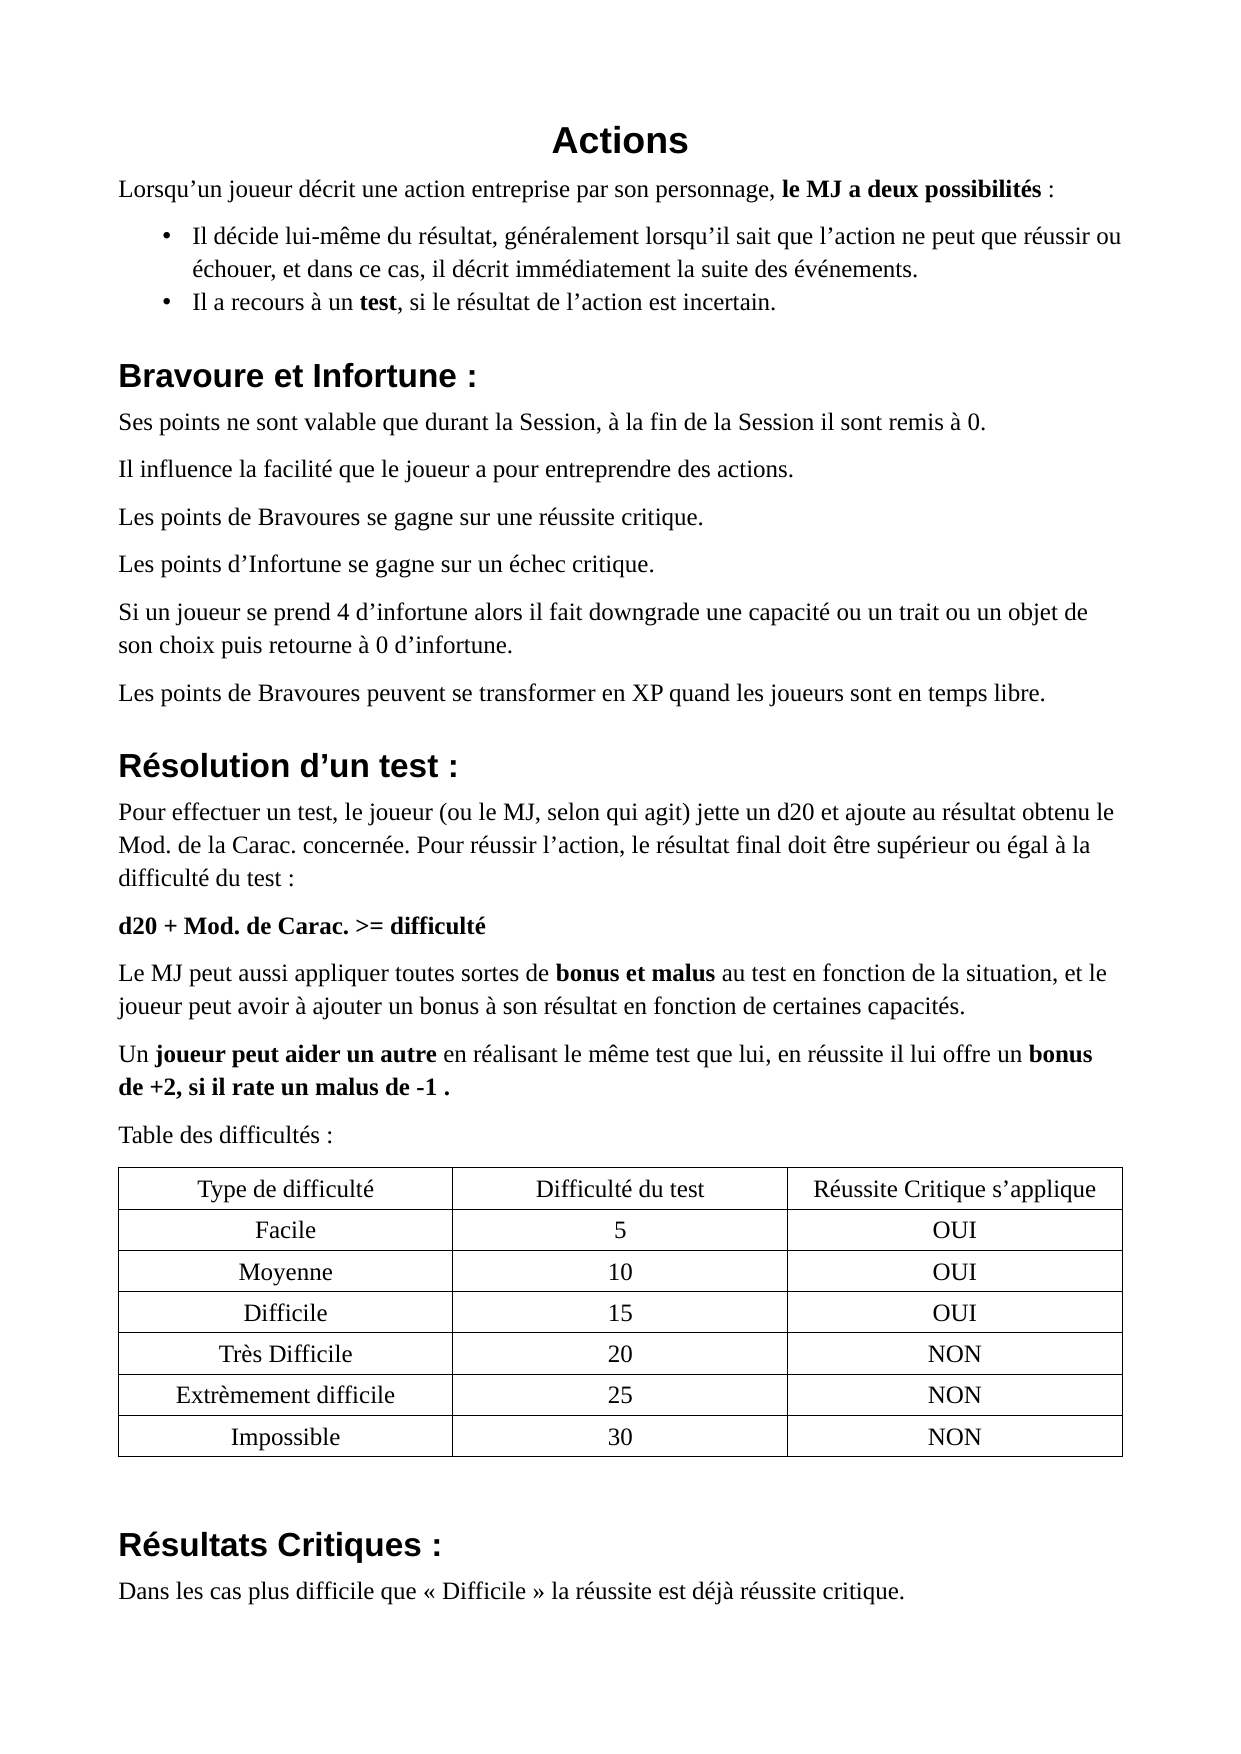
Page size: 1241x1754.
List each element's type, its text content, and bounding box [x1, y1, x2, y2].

text Un joueur peut aider un autre en réalisant le même test que lui, en réussite il lui offre un bonus de +2, si il rate un malus de -1 . [118, 1039, 1122, 1101]
table_cell Facile [119, 1210, 452, 1250]
list Il décide lui-même du résultat, généralement lorsqu’il sait que l’action ne peut que réussir ou échouer, et dans ce cas, il décrit immédiatement la suite des événements. [162, 221, 1122, 283]
subtitle Actions [118, 118, 1122, 161]
text Ses points ne sont valable que durant la Session, à la fin de la Session il sont remis à 0. [118, 407, 1122, 436]
table_cell 20 [453, 1333, 787, 1373]
subtitle Résolution d’un test : [118, 746, 1122, 785]
table_cell OUI [788, 1292, 1122, 1332]
table_cell OUI [788, 1210, 1122, 1250]
subtitle Bravoure et Infortune : [118, 356, 1122, 394]
table_cell Difficile [119, 1292, 452, 1332]
table_cell 10 [453, 1251, 787, 1291]
text d20 + Mod. de Carac. >= difficulté [118, 911, 1122, 939]
table_cell 25 [453, 1375, 787, 1415]
text Les points de Bravoures peuvent se transformer en XP quand les joueurs sont en temps libre. [118, 678, 1122, 707]
text Pour effectuer un test, le joueur (ou le MJ, selon qui agit) jette un d20 et ajoute au résultat obtenu le Mod. de la Carac. concernée. Pour réussir l’action, le résultat final doit être supérieur ou égal à la difficulté du test : [118, 797, 1122, 892]
text Les points d’Infortune se gagne sur un échec critique. [118, 549, 1122, 578]
table_header Difficulté du test [453, 1168, 787, 1208]
table_cell Moyenne [119, 1251, 452, 1291]
text Si un joueur se prend 4 d’infortune alors il fait downgrade une capacité ou un trait ou un objet de son choix puis retourne à 0 d’infortune. [118, 597, 1122, 659]
subtitle Résultats Critiques : [118, 1526, 1122, 1564]
list Il a recours à un test, si le résultat de l’action est incertain. [162, 287, 1122, 316]
table_header Type de difficulté [119, 1168, 452, 1208]
table_cell 5 [453, 1210, 787, 1250]
text Dans les cas plus difficile que « Difficile » la réussite est déjà réussite critique. [118, 1576, 1122, 1605]
table_cell 15 [453, 1292, 787, 1332]
table_cell NON [788, 1333, 1122, 1373]
table_cell NON [788, 1375, 1122, 1415]
table_cell NON [788, 1416, 1122, 1456]
table_cell Très Difficile [119, 1333, 452, 1373]
text Table des difficultés : [118, 1120, 1122, 1148]
text Les points de Bravoures se gagne sur une réussite critique. [118, 502, 1122, 531]
table_cell OUI [788, 1251, 1122, 1291]
table_cell Extrèmement difficile [119, 1375, 452, 1415]
table_header Réussite Critique s’applique [788, 1168, 1122, 1208]
text Lorsqu’un joueur décrit une action entreprise par son personnage, le MJ a deux possibilités : [118, 174, 1122, 202]
table_cell 30 [453, 1416, 787, 1456]
text Il influence la facilité que le joueur a pour entreprendre des actions. [118, 454, 1122, 483]
text Le MJ peut aussi appliquer toutes sortes de bonus et malus au test en fonction de la situation, et le joueur peut avoir à ajouter un bonus à son résultat en fonction de certaines capacités. [118, 958, 1122, 1020]
table_cell Impossible [119, 1416, 452, 1456]
